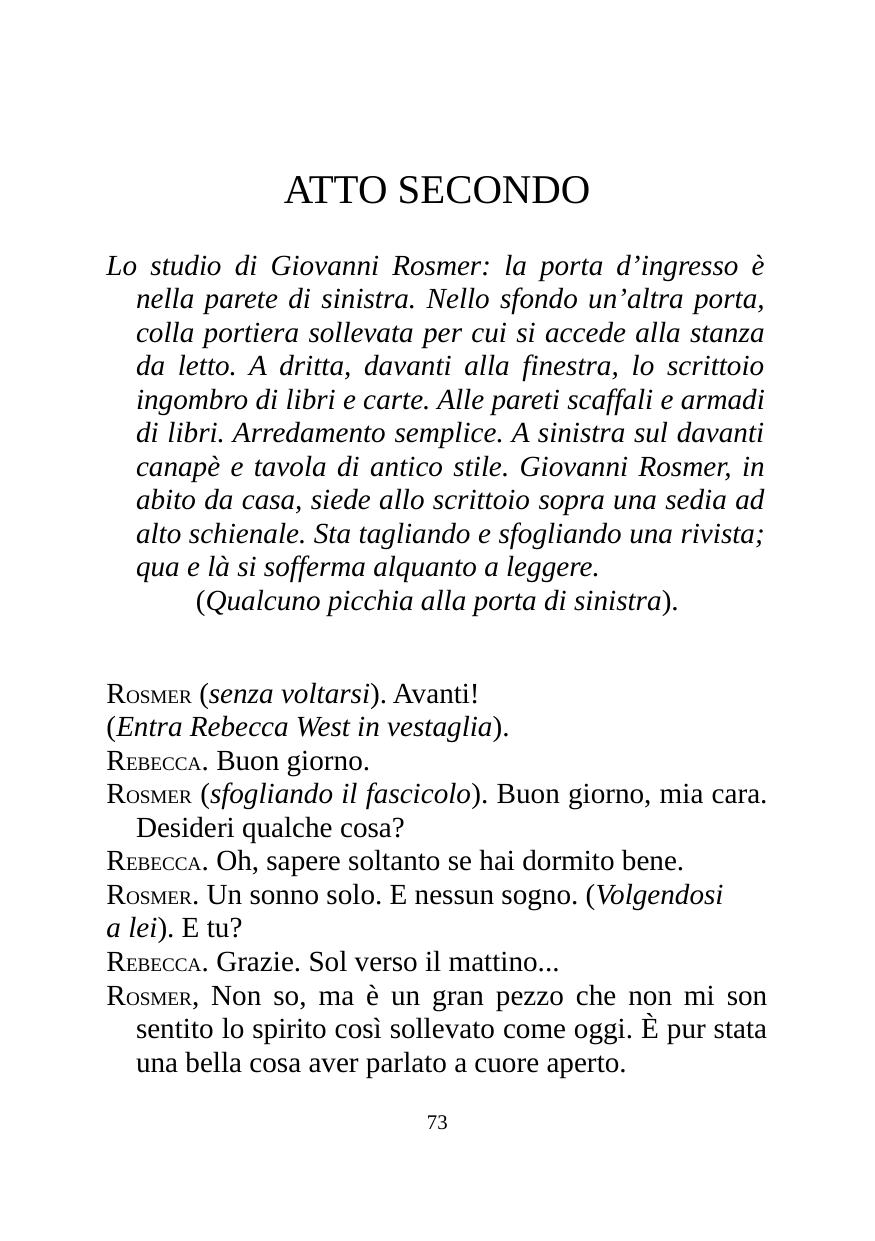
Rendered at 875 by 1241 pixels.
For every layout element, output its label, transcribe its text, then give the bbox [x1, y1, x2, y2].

text a lei). E tu? [106, 911, 768, 944]
text (Entra Rebecca West in vestaglia). [106, 709, 768, 743]
text Rebecca. Buon giorno. [106, 743, 768, 776]
text (Qualcuno picchia alla porta di sinistra). [106, 583, 768, 617]
text Rebecca. Grazie. Sol verso il mattino... [106, 944, 768, 978]
subtitle ATTO SECONDO [106, 165, 768, 212]
text Rosmer. Un sonno solo. E nessun sogno. (Volgendosi [106, 877, 768, 911]
text Rosmer (sfogliando il fascicolo). Buon giorno, mia cara. Desideri qualche cosa? [106, 776, 768, 843]
text Lo studio di Giovanni Rosmer: la porta d’ingresso è nella parete di sinistra. Nello sfondo un’altra porta, colla portiera sollevata per cui si accede alla stanza da letto. A dritta, davanti alla finestra, lo scrittoio ingombro di libri e carte. Alle pareti scaffali e armadi di libri. Arredamento semplice. A sinistra sul davanti canapè e tavola di antico stile. Giovanni Rosmer, in abito da casa, siede allo scrittoio sopra una sedia ad alto schienale. Sta tagliando e sfogliando una rivista; qua e là si sofferma alquanto a leggere. [106, 248, 768, 583]
text Rosmer, Non so, ma è un gran pezzo che non mi son sentito lo spirito così sollevato come oggi. È pur stata una bella cosa aver parlato a cuore aperto. [106, 978, 768, 1078]
text Rebecca. Oh, sapere soltanto se hai dormito bene. [106, 843, 768, 877]
text Rosmer (senza voltarsi). Avanti! [106, 676, 768, 709]
